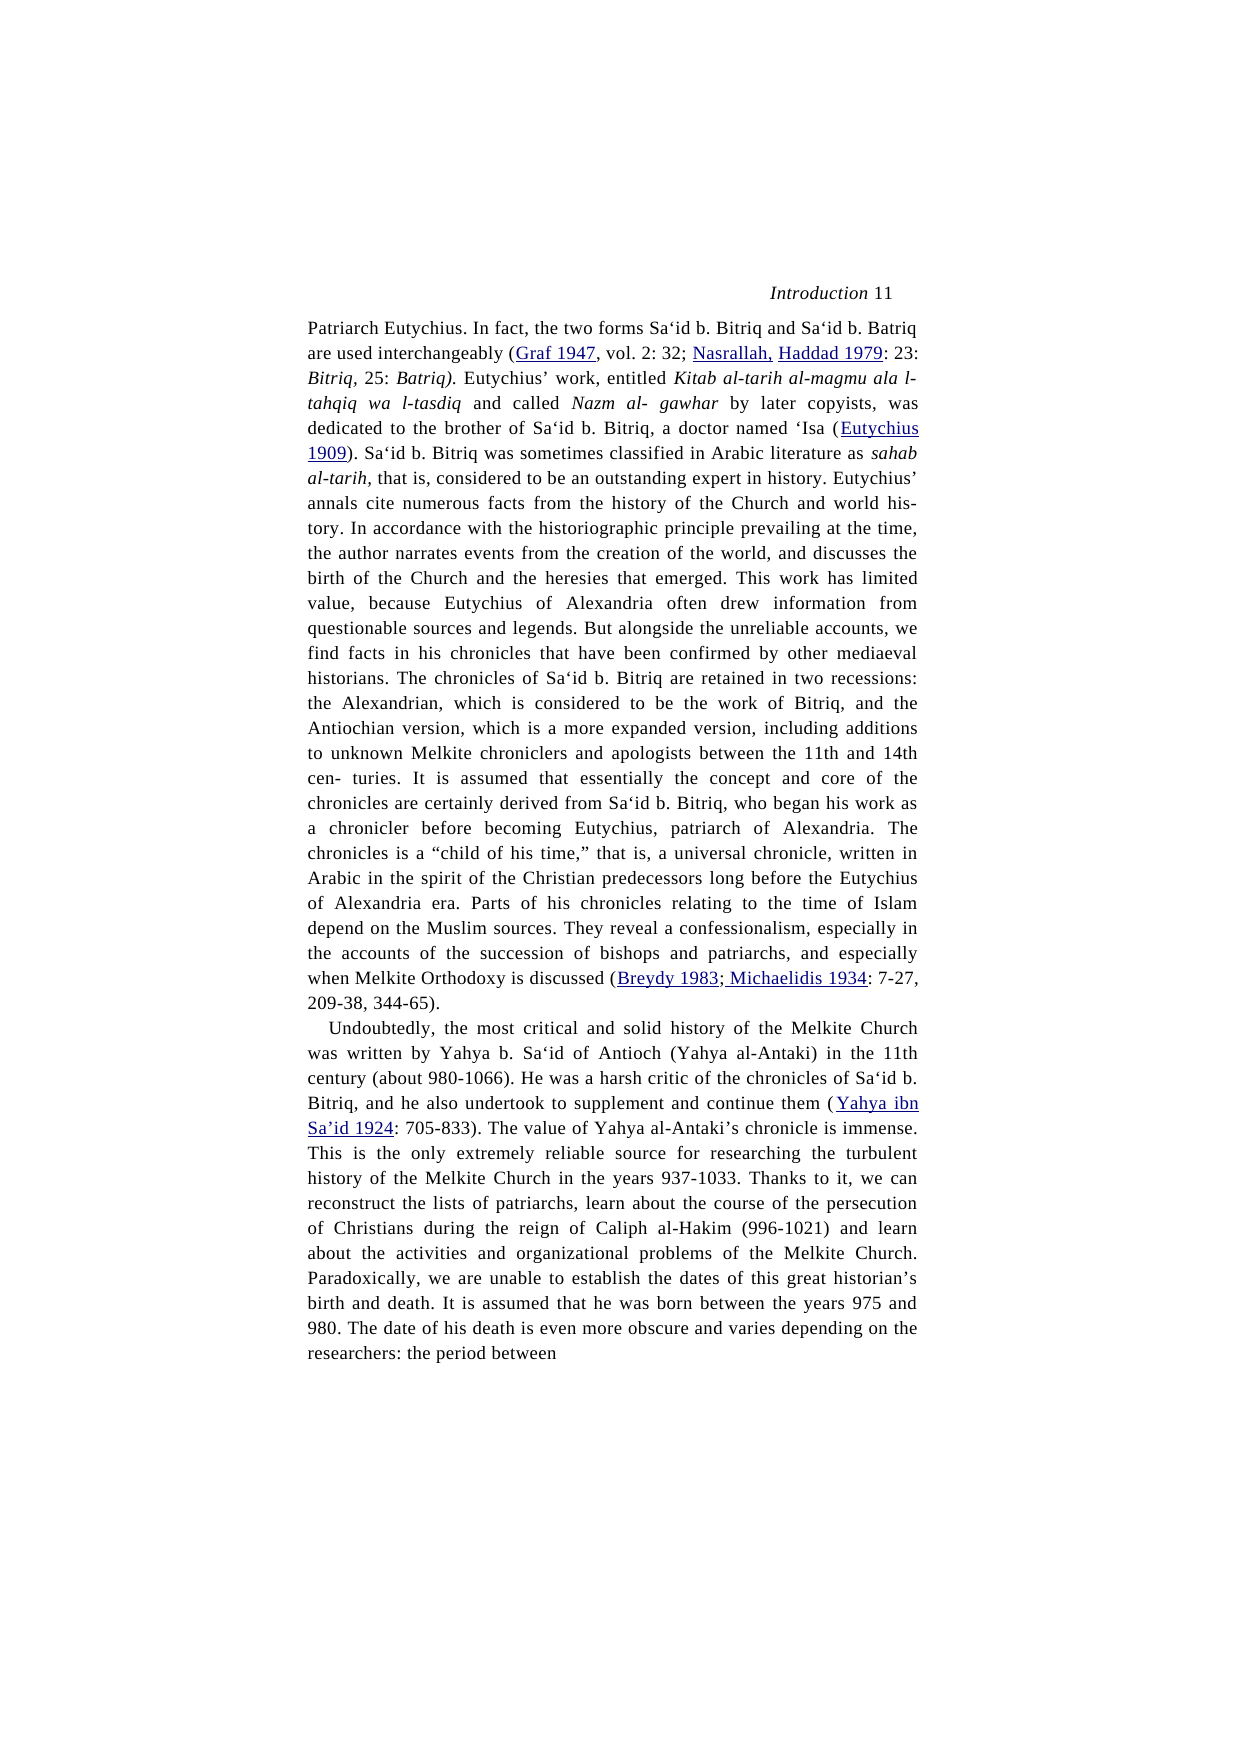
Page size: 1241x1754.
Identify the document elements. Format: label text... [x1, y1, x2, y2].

text Undoubtedly, the most critical and solid history of the Melkite Church was written by Yahya b. Sa‘id of Antioch (Yahya al-Antaki) in the 11th century (about 980-1066). He was a harsh critic of the chronicles of Sa‘id b. Bitriq, and he also undertook to supplement and continue them (Yahya ibn Sa’id 1924: 705-833). The value of Yahya al-Antaki’s chronicle is immense. This is the only extremely reliable source for researching the turbulent history of the Melkite Church in the years 937-1033. Thanks to it, we can reconstruct the lists of patriarchs, learn about the course of the persecution of Christians during the reign of Caliph al-Hakim (996-1021) and learn about the activities and organizational problems of the Melkite Church. Paradoxically, we are unable to establish the dates of this great historian’s birth and death. It is assumed that he was born between the years 975 and 980. The date of his death is even more obscure and varies depending on the researchers: the period between [307, 1015, 919, 1365]
text Patriarch Eutychius. In fact, the two forms Sa‘id b. Bitriq and Sa‘id b. Batriq are used interchangeably (Graf 1947, vol. 2: 32; Nasrallah, Haddad 1979: 23: Bitriq, 25: Batriq). Eutychius’ work, entitled Kitab al-tarih al-magmu ala l-tahqiq wa l-tasdiq and called Nazm al- gawhar by later copyists, was dedicated to the brother of Sa‘id b. Bitriq, a doctor named ‘Isa (Eutychius 1909). Sa‘id b. Bitriq was sometimes classified in Arabic literature as sahab al-tarih, that is, considered to be an outstanding expert in history. Eutychius’ annals cite numerous facts from the history of the Church and world his- tory. In accordance with the historiographic principle prevailing at the time, the author narrates events from the creation of the world, and discusses the birth of the Church and the heresies that emerged. This work has limited value, because Eutychius of Alexandria often drew information from questionable sources and legends. But alongside the unreliable accounts, we find facts in his chronicles that have been confirmed by other mediaeval historians. The chronicles of Sa‘id b. Bitriq are retained in two recessions: the Alexandrian, which is considered to be the work of Bitriq, and the Antiochian version, which is a more expanded version, including additions to unknown Melkite chroniclers and apologists between the 11th and 14th cen- turies. It is assumed that essentially the concept and core of the chronicles are certainly derived from Sa‘id b. Bitriq, who began his work as a chronicler before becoming Eutychius, patriarch of Alexandria. The chronicles is a “child of his time,” that is, a universal chronicle, written in Arabic in the spirit of the Christian predecessors long before the Eutychius of Alexandria era. Parts of his chronicles relating to the time of Islam depend on the Muslim sources. They reveal a confessionalism, especially in the accounts of the succession of bishops and patriarchs, and especially when Melkite Orthodoxy is discussed (Breydy 1983; Michaelidis 1934: 7-27, 209-38, 344-65). [307, 315, 919, 1015]
text Introduction 11 [770, 285, 919, 303]
